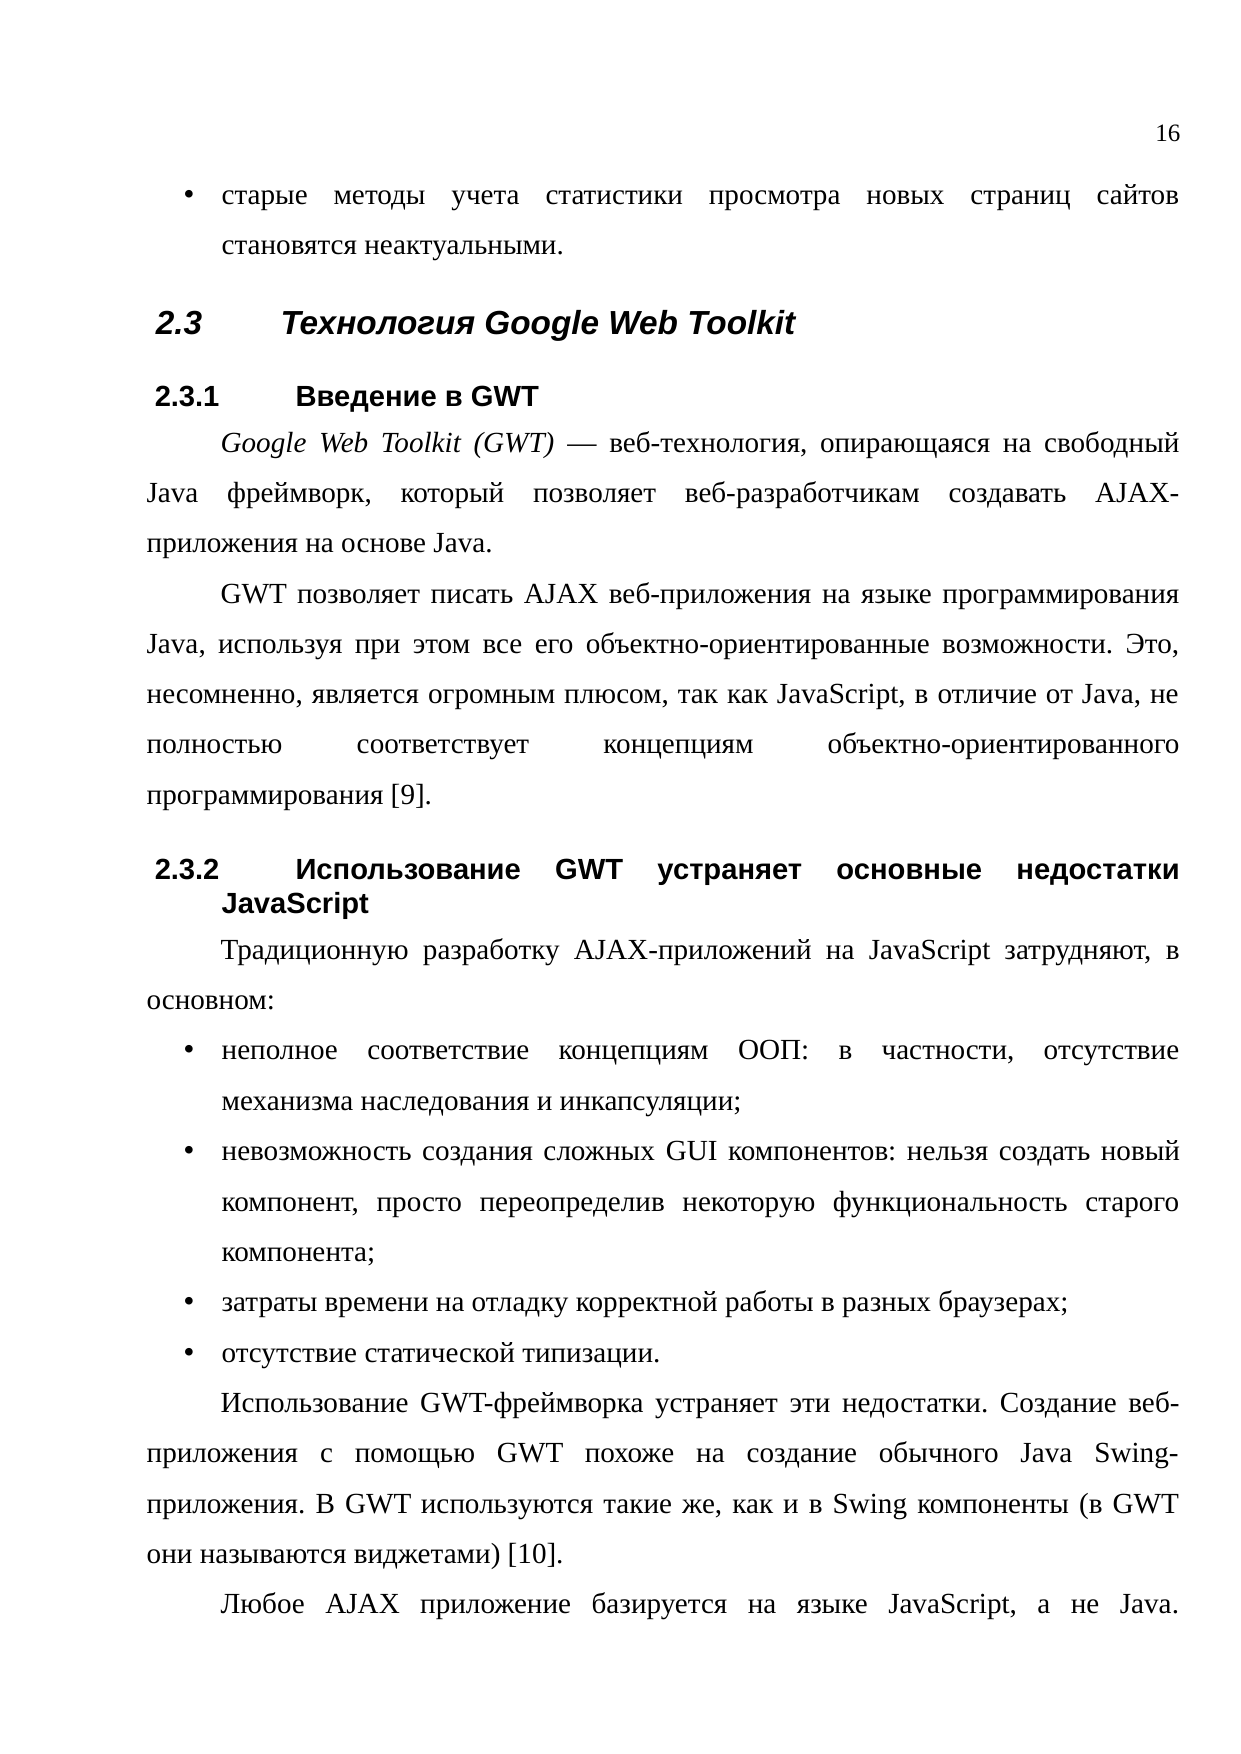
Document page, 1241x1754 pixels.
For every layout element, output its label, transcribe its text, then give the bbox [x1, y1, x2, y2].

list отсутствие статической типизации. [184, 1335, 1180, 1368]
text GWT позволяет писать AJAX веб-приложения на языке программирования Java, используя при этом все его объектно-ориентированные возможности. Это, несомненно, является огромным плюсом, так как JavaScript, в отличие от Java, не полностью соответствует концепциям объектно-ориентированного программирования [9]. [146, 576, 1180, 811]
subtitle Введение в GWT [146, 379, 1180, 412]
text Любое AJAX приложение базируется на языке JavaScript, а не Java. [146, 1586, 1180, 1620]
subtitle Технология Google Web Toolkit [146, 303, 1180, 341]
subtitle Использование GWT устраняет основные недостатки JavaScript [146, 852, 1180, 919]
text Использование GWT-фреймворка устраняет эти недостатки. Создание веб-приложения с помощью GWT похоже на создание обычного Java Swing-приложения. В GWT используются такие же, как и в Swing компоненты (в GWT они называются виджетами) [10]. [146, 1385, 1180, 1569]
list затраты времени на отладку корректной работы в разных браузерах; [184, 1284, 1180, 1318]
text Google Web Toolkit (GWT) — веб-технология, опирающаяся на свободный Java фреймворк, который позволяет веб-разработчикам создавать AJAX-приложения на основе Java. [146, 425, 1180, 559]
list невозможность создания сложных GUI компонентов: нельзя создать новый компонент, просто переопределив некоторую функциональность старого компонента; [184, 1133, 1180, 1267]
list неполное соответствие концепциям ООП: в частности, отсутствие механизма наследования и инкапсуляции; [184, 1032, 1180, 1116]
list старые методы учета статистики просмотра новых страниц сайтов становятся неактуальными. [184, 177, 1180, 261]
text Традиционную разработку AJAX-приложений на JavaScript затрудняют, в основном: [146, 932, 1180, 1016]
